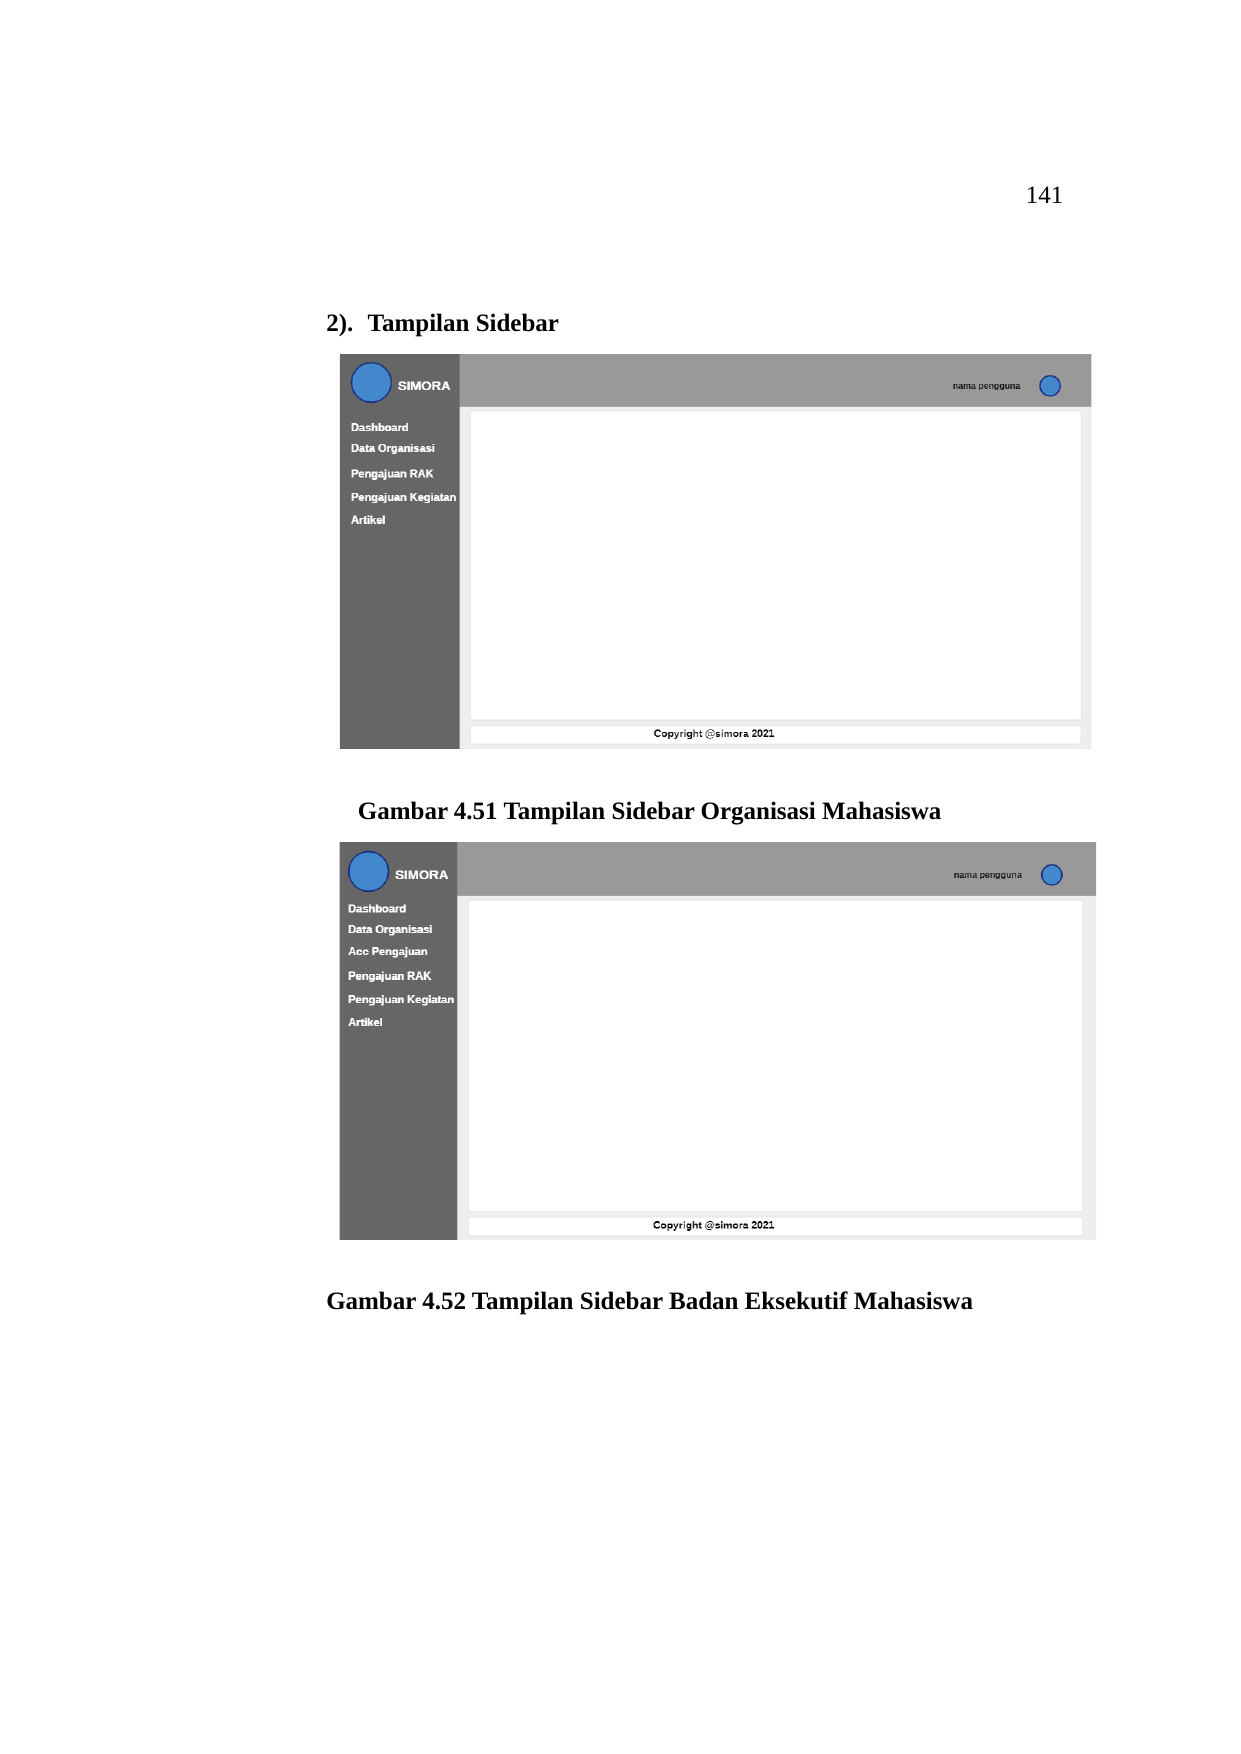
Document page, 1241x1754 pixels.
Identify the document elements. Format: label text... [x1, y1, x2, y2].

picture [339, 842, 1097, 1240]
picture [339, 354, 1092, 749]
list Tampilan Sidebar [326, 308, 1063, 336]
text Gambar 4.51 Tampilan Sidebar Organisasi Mahasiswa [236, 796, 1063, 824]
table_header [374, 1240, 1062, 1274]
text Gambar 4.52 Tampilan Sidebar Badan Eksekutif Mahasiswa [236, 1286, 1063, 1315]
table_header [369, 349, 1062, 354]
table_header [374, 837, 1062, 842]
table_header [369, 749, 1062, 783]
